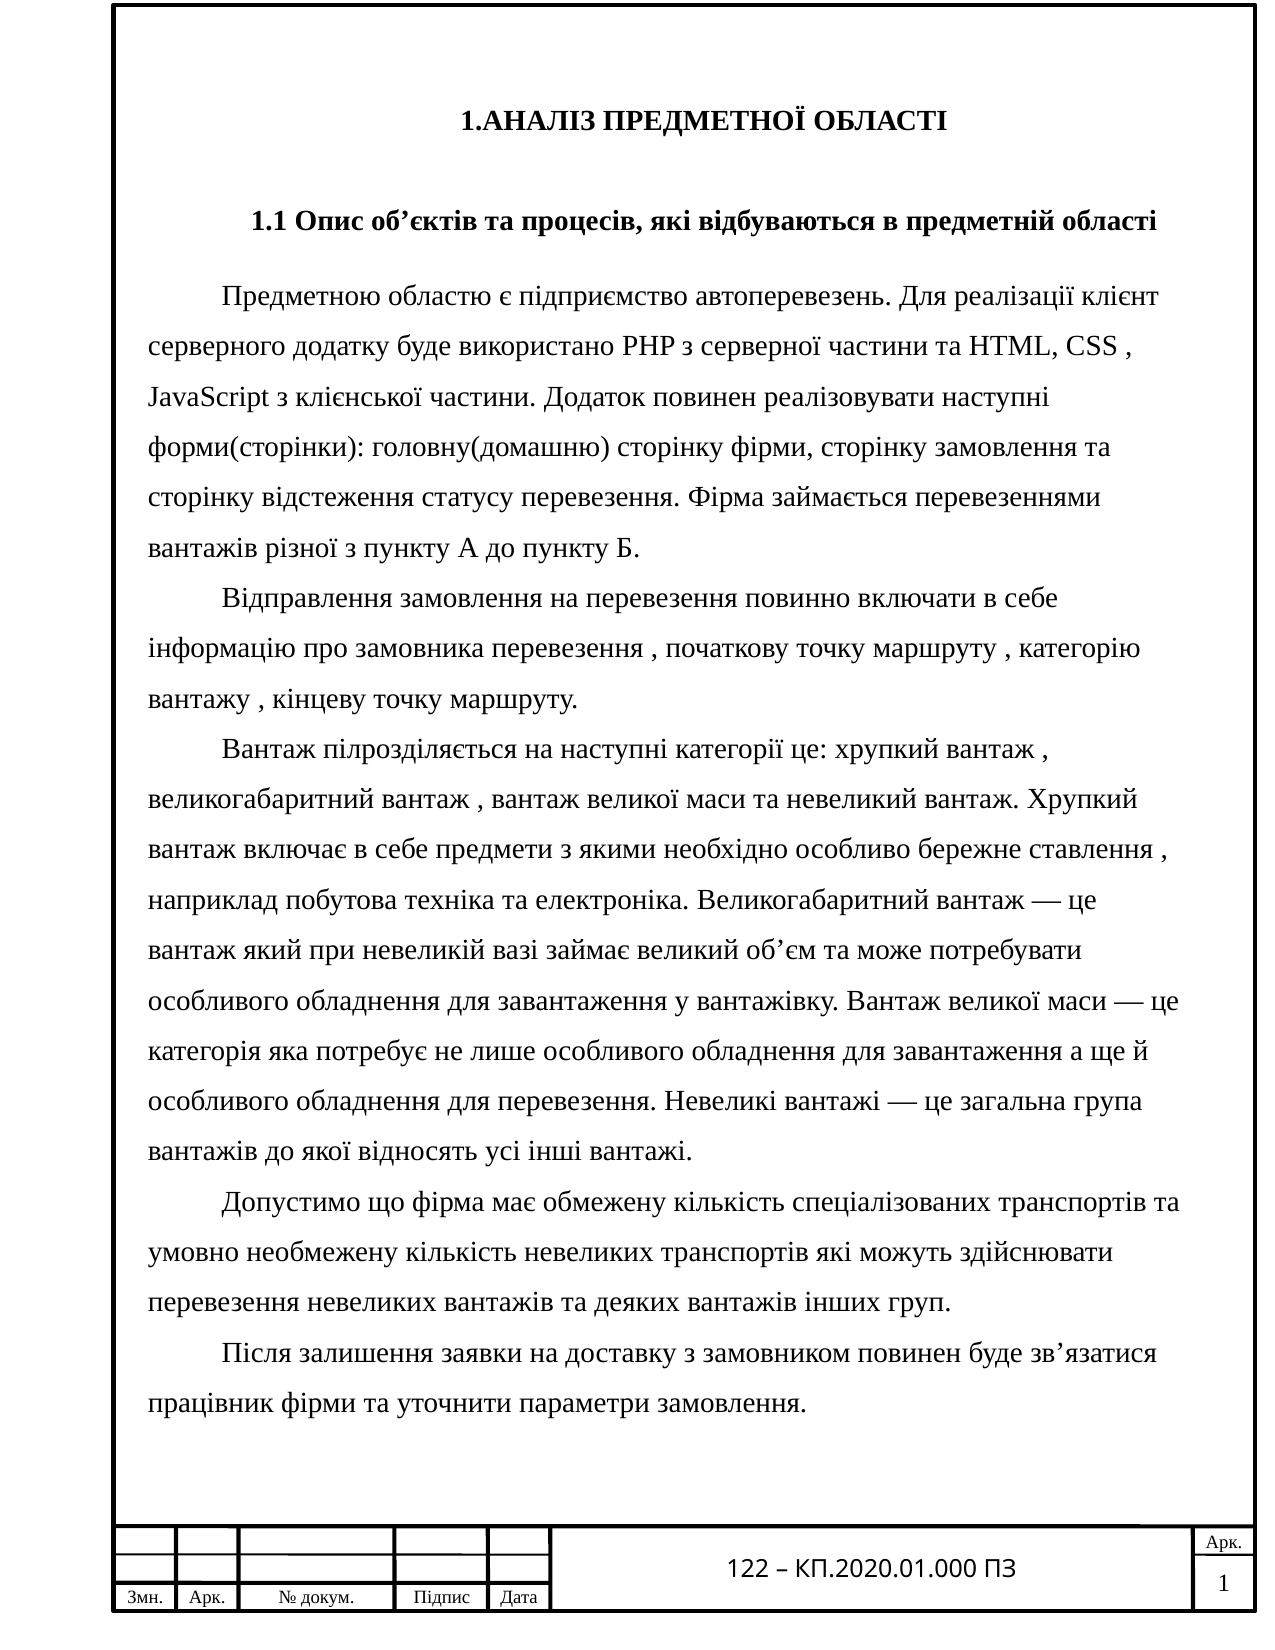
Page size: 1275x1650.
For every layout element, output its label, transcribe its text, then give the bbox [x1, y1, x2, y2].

text 1.1 Опис об’єктів та процесів, які відбуваються в предметній області [148, 203, 1186, 237]
text Предметною областю є підприємство автоперевезень. Для реалізації клієнт серверного додатку буде використано PHP з серверної частини та HTML, CSS , JavaScript з клієнської частини. Додаток повинен реалізовувати наступні форми(сторінки): головну(домашню) сторінку фірми, сторінку замовлення та сторінку відстеження статусу перевезення. Фірма займається перевезеннями вантажів різної з пункту А до пункту Б. [148, 278, 1186, 563]
text 1.АНАЛІЗ ПРЕДМЕТНОЇ ОБЛАСТІ [148, 103, 1186, 136]
text Відправлення замовлення на перевезення повинно включати в себе інформацію про замовника перевезення , початкову точку маршруту , категорію вантажу , кінцеву точку маршруту. [148, 580, 1186, 714]
text Після залишення заявки на доставку з замовником повинен буде зв’язатися працівник фірми та уточнити параметри замовлення. [148, 1335, 1186, 1419]
text Вантаж пілрозділяється на наступні категорії це: хрупкий вантаж , великогабаритний вантаж , вантаж великої маси та невеликий вантаж. Хрупкий вантаж включає в себе предмети з якими необхідно особливо бережне ставлення , наприклад побутова техніка та електроніка. Великогабаритний вантаж — це вантаж який при невеликій вазі займає великий об’єм та може потребувати особливого обладнення для завантаження у вантажівку. Вантаж великої маси — це категорія яка потребує не лише особливого обладнення для завантаження а ще й особливого обладнення для перевезення. Невеликі вантажі — це загальна група вантажів до якої відносять усі інші вантажі. [148, 731, 1186, 1167]
text Допустимо що фірма має обмежену кількість спеціалізованих транспортів та умовно необмежену кількість невеликих транспортів які можуть здійснювати перевезення невеликих вантажів та деяких вантажів інших груп. [148, 1184, 1186, 1318]
